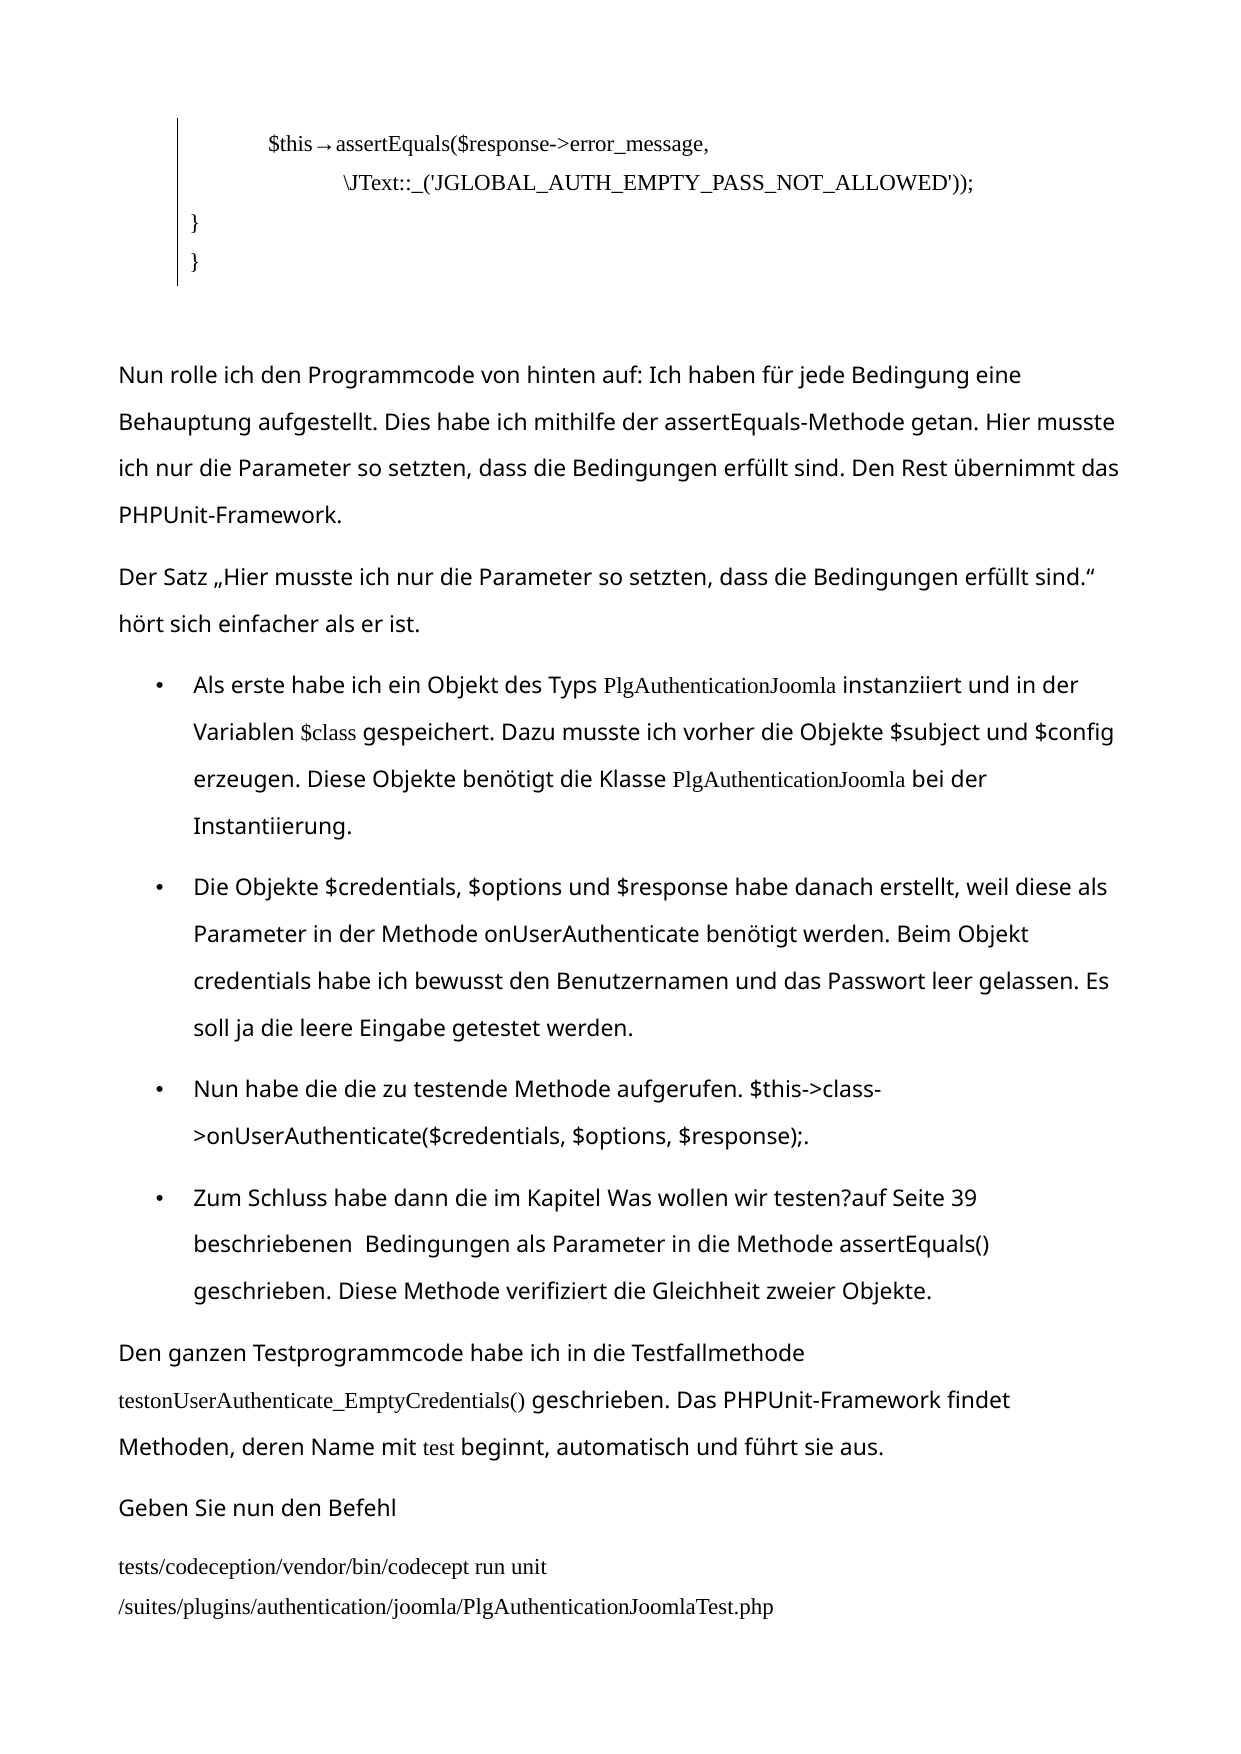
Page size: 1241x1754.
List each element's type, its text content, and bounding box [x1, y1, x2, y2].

list Nun habe die die zu testende Methode aufgerufen. $this->class->onUserAuthenticate($credentials, $options, $response);. [156, 1073, 1122, 1151]
list Zum Schluss habe dann die im Kapitel Was wollen wir testen?auf Seite 37 beschriebenen Bedingungen als Parameter in die Methode assertEquals() geschrieben. Diese Methode verifiziert die Gleichheit zweier Objekte. [156, 1182, 1122, 1307]
list Als erste habe ich ein Objekt des Typs PlgAuthenticationJoomla instanziiert und in der Variablen $class gespeichert. Dazu musste ich vorher die Objekte $subject und $config erzeugen. Diese Objekte benötigt die Klasse PlgAuthenticationJoomla bei der Instantiierung. [156, 669, 1122, 841]
text $this→assertEquals($response->error_message, \JText::_('JGLOBAL_AUTH_EMPTY_PASS_NOT_ALLOWED')); } } [178, 118, 1122, 286]
text Den ganzen Testprogrammcode habe ich in die Testfallmethode testonUserAuthenticate_EmptyCredentials() geschrieben. Das PHPUnit-Framework findet Methoden, deren Name mit test beginnt, automatisch und führt sie aus. [118, 1337, 1122, 1462]
text Geben Sie nun den Befehl [118, 1492, 1122, 1523]
list Die Objekte $credentials, $options und $response habe danach erstellt, weil diese als Parameter in der Methode onUserAuthenticate benötigt werden. Beim Objekt credentials habe ich bewusst den Benutzernamen und das Passwort leer gelassen. Es soll ja die leere Eingabe getestet werden. [156, 871, 1122, 1043]
text Nun rolle ich den Programmcode von hinten auf: Ich haben für jede Bedingung eine Behauptung aufgestellt. Dies habe ich mithilfe der assertEquals-Methode getan. Hier musste ich nur die Parameter so setzten, dass die Bedingungen erfüllt sind. Den Rest übernimmt das PHPUnit-Framework. [118, 359, 1122, 531]
text Der Satz „Hier musste ich nur die Parameter so setzten, dass die Bedingungen erfüllt sind.“ hört sich einfacher als er ist. [118, 561, 1122, 639]
text tests/codeception/vendor/bin/codecept run unit /suites/plugins/authentication/joomla/PlgAuthenticationJoomlaTest.php [118, 1553, 1122, 1619]
